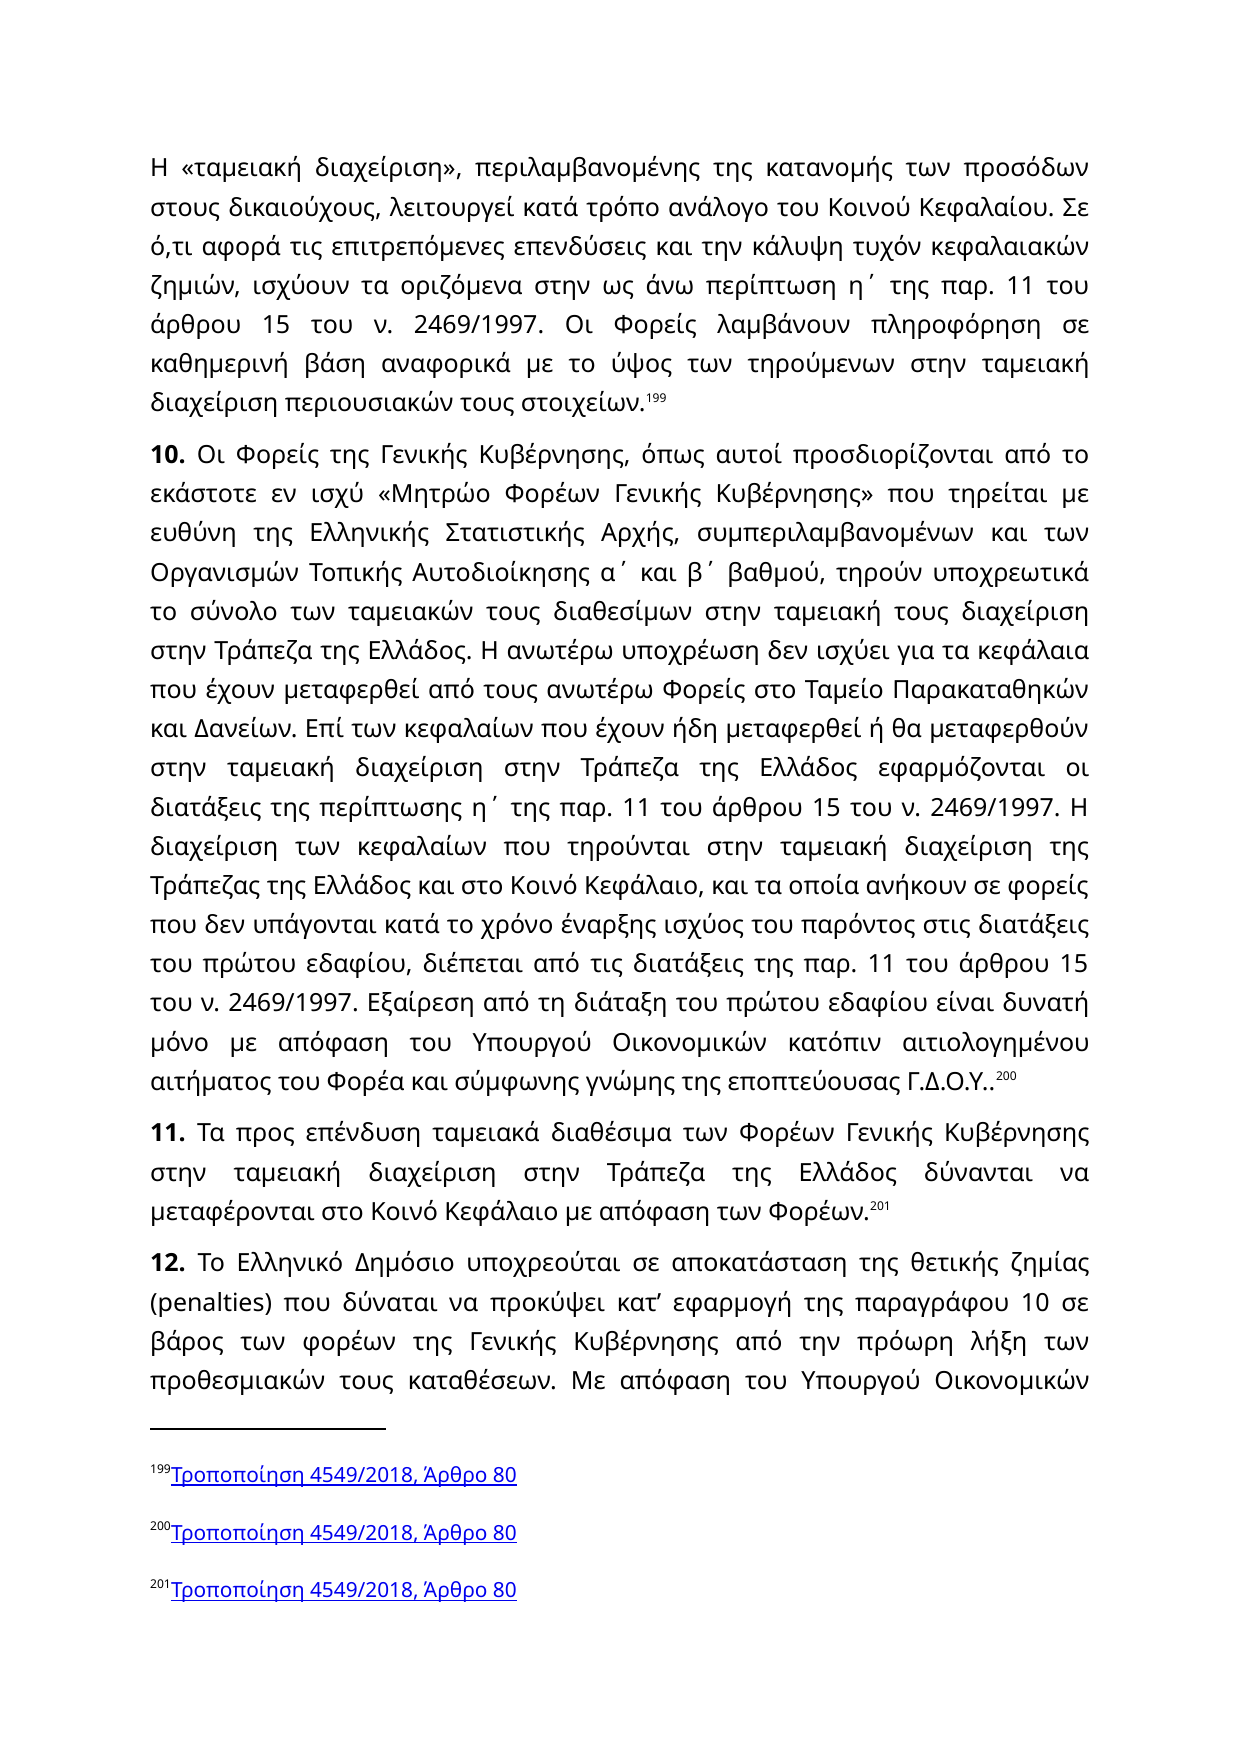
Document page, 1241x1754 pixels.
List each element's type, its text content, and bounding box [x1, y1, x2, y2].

text Η «ταμειακή διαχείριση», περιλαμβανομένης της κατανομής των προσόδων στους δικαιούχους, λειτουργεί κατά τρόπο ανάλογο του Κοινού Κεφαλαίου. Σε ό,τι αφορά τις επιτρεπόμενες επενδύσεις και την κάλυψη τυχόν κεφαλαιακών ζημιών, ισχύουν τα οριζόμενα στην ως άνω περίπτωση η΄ της παρ. 11 του άρθρου 15 του ν. 2469/1997. Οι Φορείς λαμβάνουν πληροφόρηση σε καθημερινή βάση αναφορικά με το ύψος των τηρούμενων στην ταμειακή διαχείριση περιουσιακών τους στοιχείων. [150, 150, 1090, 419]
text Τροποποίηση 4549/2018, Άρθρο 80 [150, 1576, 1090, 1604]
text Τροποποίηση 4549/2018, Άρθρο 80 [150, 1518, 1090, 1546]
text Τροποποίηση 4549/2018, Άρθρο 80 [150, 1460, 1090, 1489]
text 11. Τα προς επένδυση ταμειακά διαθέσιμα των Φορέων Γενικής Κυβέρνησης στην ταμειακή διαχείριση στην Τράπεζα της Ελλάδος δύνανται να μεταφέρονται στο Κοινό Κεφάλαιο με απόφαση των Φορέων. [150, 1115, 1090, 1227]
text 10. Οι Φορείς της Γενικής Κυβέρνησης, όπως αυτοί προσδιορίζονται από το εκάστοτε εν ισχύ «Μητρώο Φορέων Γενικής Κυβέρνησης» που τηρείται με ευθύνη της Ελληνικής Στατιστικής Αρχής, συμπεριλαμβανομένων και των Οργανισμών Τοπικής Αυτοδιοίκησης α΄ και β΄ βαθμού, τηρούν υποχρεωτικά το σύνολο των ταμειακών τους διαθεσίμων στην ταμειακή τους διαχείριση στην Τράπεζα της Ελλάδος. Η ανωτέρω υποχρέωση δεν ισχύει για τα κεφάλαια που έχουν μεταφερθεί από τους ανωτέρω Φορείς στο Ταμείο Παρακαταθηκών και Δανείων. Επί των κεφαλαίων που έχουν ήδη μεταφερθεί ή θα μεταφερθούν στην ταμειακή διαχείριση στην Τράπεζα της Ελλάδος εφαρμόζονται οι διατάξεις της περίπτωσης η΄ της παρ. 11 του άρθρου 15 του ν. 2469/1997. Η διαχείριση των κεφαλαίων που τηρούνται στην ταμειακή διαχείριση της Τράπεζας της Ελλάδος και στο Κοινό Κεφάλαιο, και τα οποία ανήκουν σε φορείς που δεν υπάγονται κατά το χρόνο έναρξης ισχύος του παρόντος στις διατάξεις του πρώτου εδαφίου, διέπεται από τις διατάξεις της παρ. 11 του άρθρου 15 του ν. 2469/1997. Εξαίρεση από τη διάταξη του πρώτου εδαφίου είναι δυνατή μόνο με απόφαση του Υπουργού Οικονομικών κατόπιν αιτιολογημένου αιτήματος του Φορέα και σύμφωνης γνώμης της εποπτεύουσας Γ.Δ.Ο.Υ.. [150, 437, 1090, 1097]
text 12. Το Ελληνικό Δημόσιο υποχρεούται σε αποκατάσταση της θετικής ζημίας (penalties) που δύναται να προκύψει κατ’ εφαρμογή της παραγράφου 10 σε βάρος των φορέων της Γενικής Κυβέρνησης από την πρόωρη λήξη των προθεσμιακών τους καταθέσεων. Με απόφαση του Υπουργού Οικονομικών [150, 1245, 1090, 1397]
